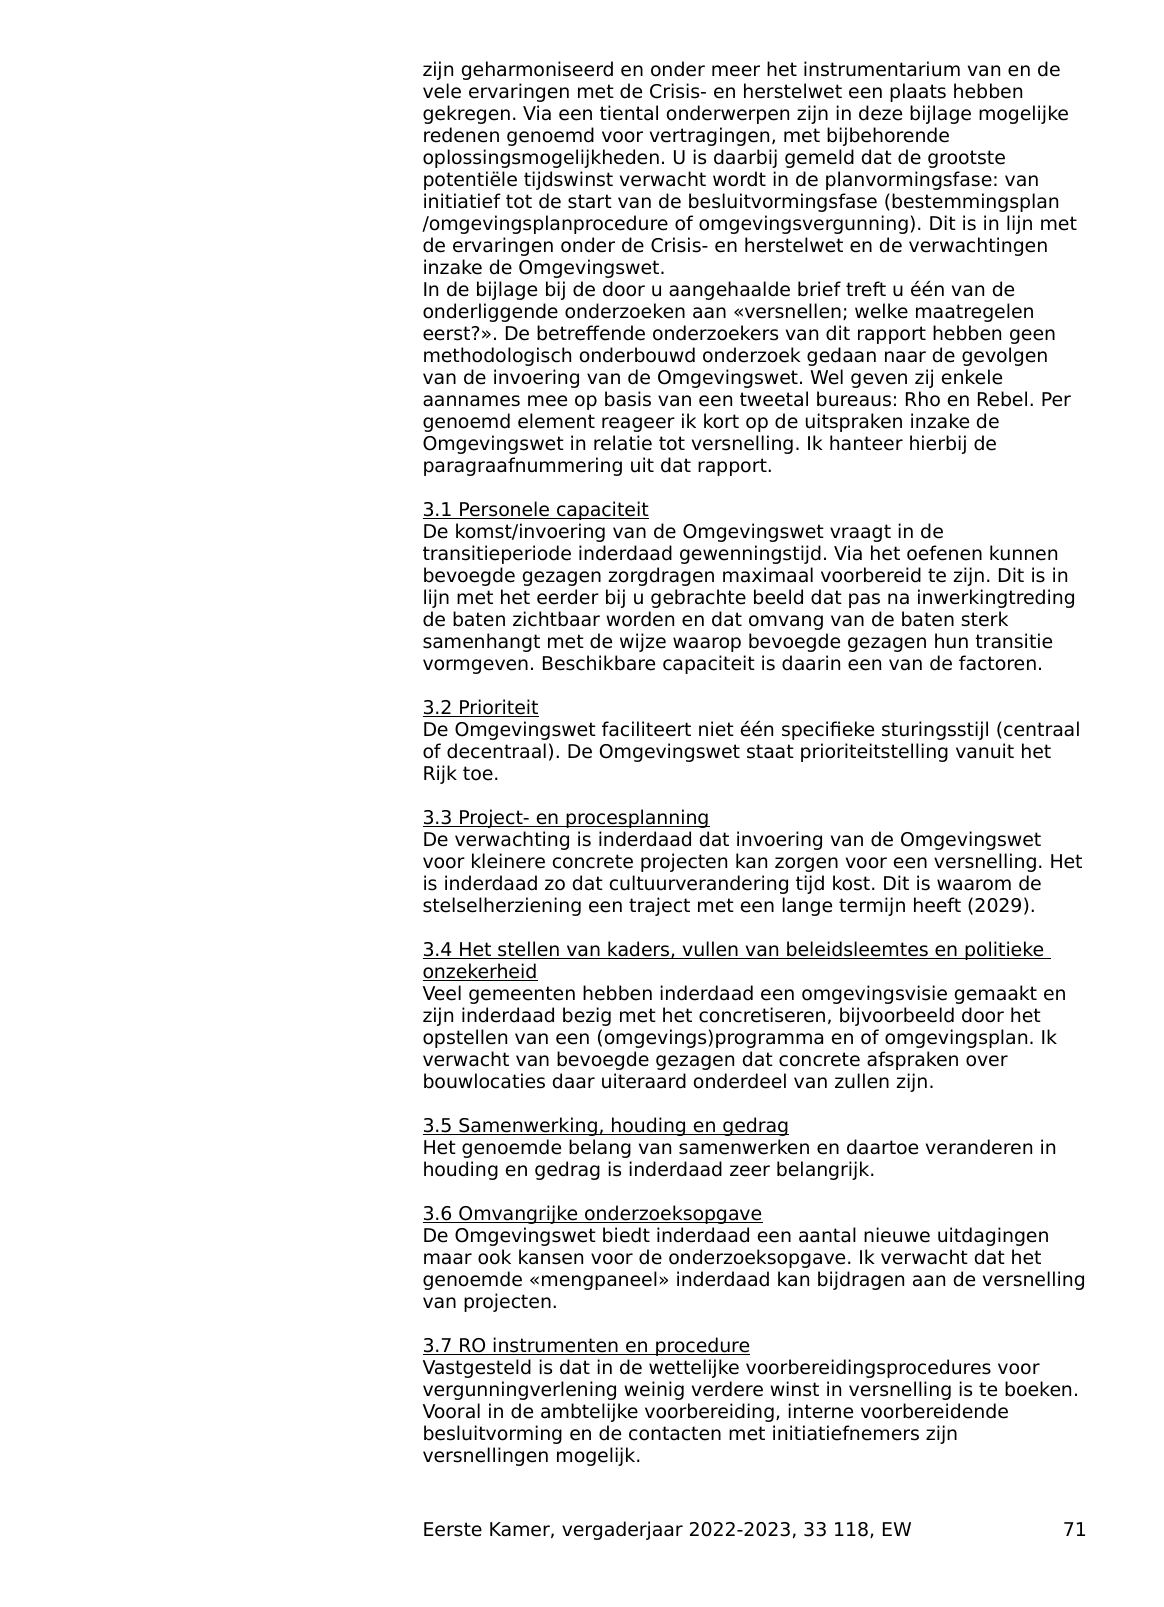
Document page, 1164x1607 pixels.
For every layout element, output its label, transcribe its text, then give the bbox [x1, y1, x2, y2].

text 3.7 RO instrumenten en procedure [422, 1335, 1087, 1357]
text De verwachting is inderdaad dat invoering van de Omgevingswet voor kleinere concrete projecten kan zorgen voor een versnelling. Het is inderdaad zo dat cultuurverandering tijd kost. Dit is waarom de stelselherziening een traject met een lange termijn heeft (2029). [422, 829, 1087, 917]
text In de bijlage bij de door u aangehaalde brief treft u één van de onderliggende onderzoeken aan «versnellen; welke maatregelen eerst?». De betreffende onderzoekers van dit rapport hebben geen methodologisch onderbouwd onderzoek gedaan naar de gevolgen van de invoering van de Omgevingswet. Wel geven zij enkele aannames mee op basis van een tweetal bureaus: Rho en Rebel. Per genoemd element reageer ik kort op de uitspraken inzake de Omgevingswet in relatie tot versnelling. Ik hanteer hierbij de paragraafnummering uit dat rapport. [422, 279, 1087, 477]
text 3.3 Project- en procesplanning [422, 807, 1087, 829]
text zijn geharmoniseerd en onder meer het instrumentarium van en de vele ervaringen met de Crisis- en herstelwet een plaats hebben gekregen. Via een tiental onderwerpen zijn in deze bijlage mogelijke redenen genoemd voor vertragingen, met bijbehorende oplossingsmogelijkheden. U is daarbij gemeld dat de grootste potentiële tijdswinst verwacht wordt in de planvormingsfase: van initiatief tot de start van de besluitvormingsfase (bestemmingsplan /omgevingsplanprocedure of omgevingsvergunning). Dit is in lijn met de ervaringen onder de Crisis- en herstelwet en de verwachtingen inzake de Omgevingswet. [422, 59, 1087, 279]
text 3.5 Samenwerking, houding en gedrag [422, 1115, 1087, 1137]
text 3.6 Omvangrijke onderzoeksopgave [422, 1203, 1087, 1225]
text Veel gemeenten hebben inderdaad een omgevingsvisie gemaakt en zijn inderdaad bezig met het concretiseren, bijvoorbeeld door het opstellen van een (omgevings)programma en of omgevingsplan. Ik verwacht van bevoegde gezagen dat concrete afspraken over bouwlocaties daar uiteraard onderdeel van zullen zijn. [422, 983, 1087, 1093]
text De Omgevingswet biedt inderdaad een aantal nieuwe uitdagingen maar ook kansen voor de onderzoeksopgave. Ik verwacht dat het genoemde «mengpaneel» inderdaad kan bijdragen aan de versnelling van projecten. [422, 1225, 1087, 1313]
text De Omgevingswet faciliteert niet één specifieke sturingsstijl (centraal of decentraal). De Omgevingswet staat prioriteitstelling vanuit het Rijk toe. [422, 719, 1087, 785]
text Vastgesteld is dat in de wettelijke voorbereidingsprocedures voor vergunningverlening weinig verdere winst in versnelling is te boeken. Vooral in de ambtelijke voorbereiding, interne voorbereidende besluitvorming en de contacten met initiatiefnemers zijn versnellingen mogelijk. [422, 1357, 1087, 1467]
text 3.1 Personele capaciteit [422, 499, 1087, 521]
text 3.2 Prioriteit [422, 697, 1087, 719]
text De komst/invoering van de Omgevingswet vraagt in de transitieperiode inderdaad gewenningstijd. Via het oefenen kunnen bevoegde gezagen zorgdragen maximaal voorbereid te zijn. Dit is in lijn met het eerder bij u gebrachte beeld dat pas na inwerkingtreding de baten zichtbaar worden en dat omvang van de baten sterk samenhangt met de wijze waarop bevoegde gezagen hun transitie vormgeven. Beschikbare capaciteit is daarin een van de factoren. [422, 521, 1087, 675]
text 3.4 Het stellen van kaders, vullen van beleidsleemtes en politieke onzekerheid [422, 939, 1087, 983]
text Het genoemde belang van samenwerken en daartoe veranderen in houding en gedrag is inderdaad zeer belangrijk. [422, 1137, 1087, 1181]
